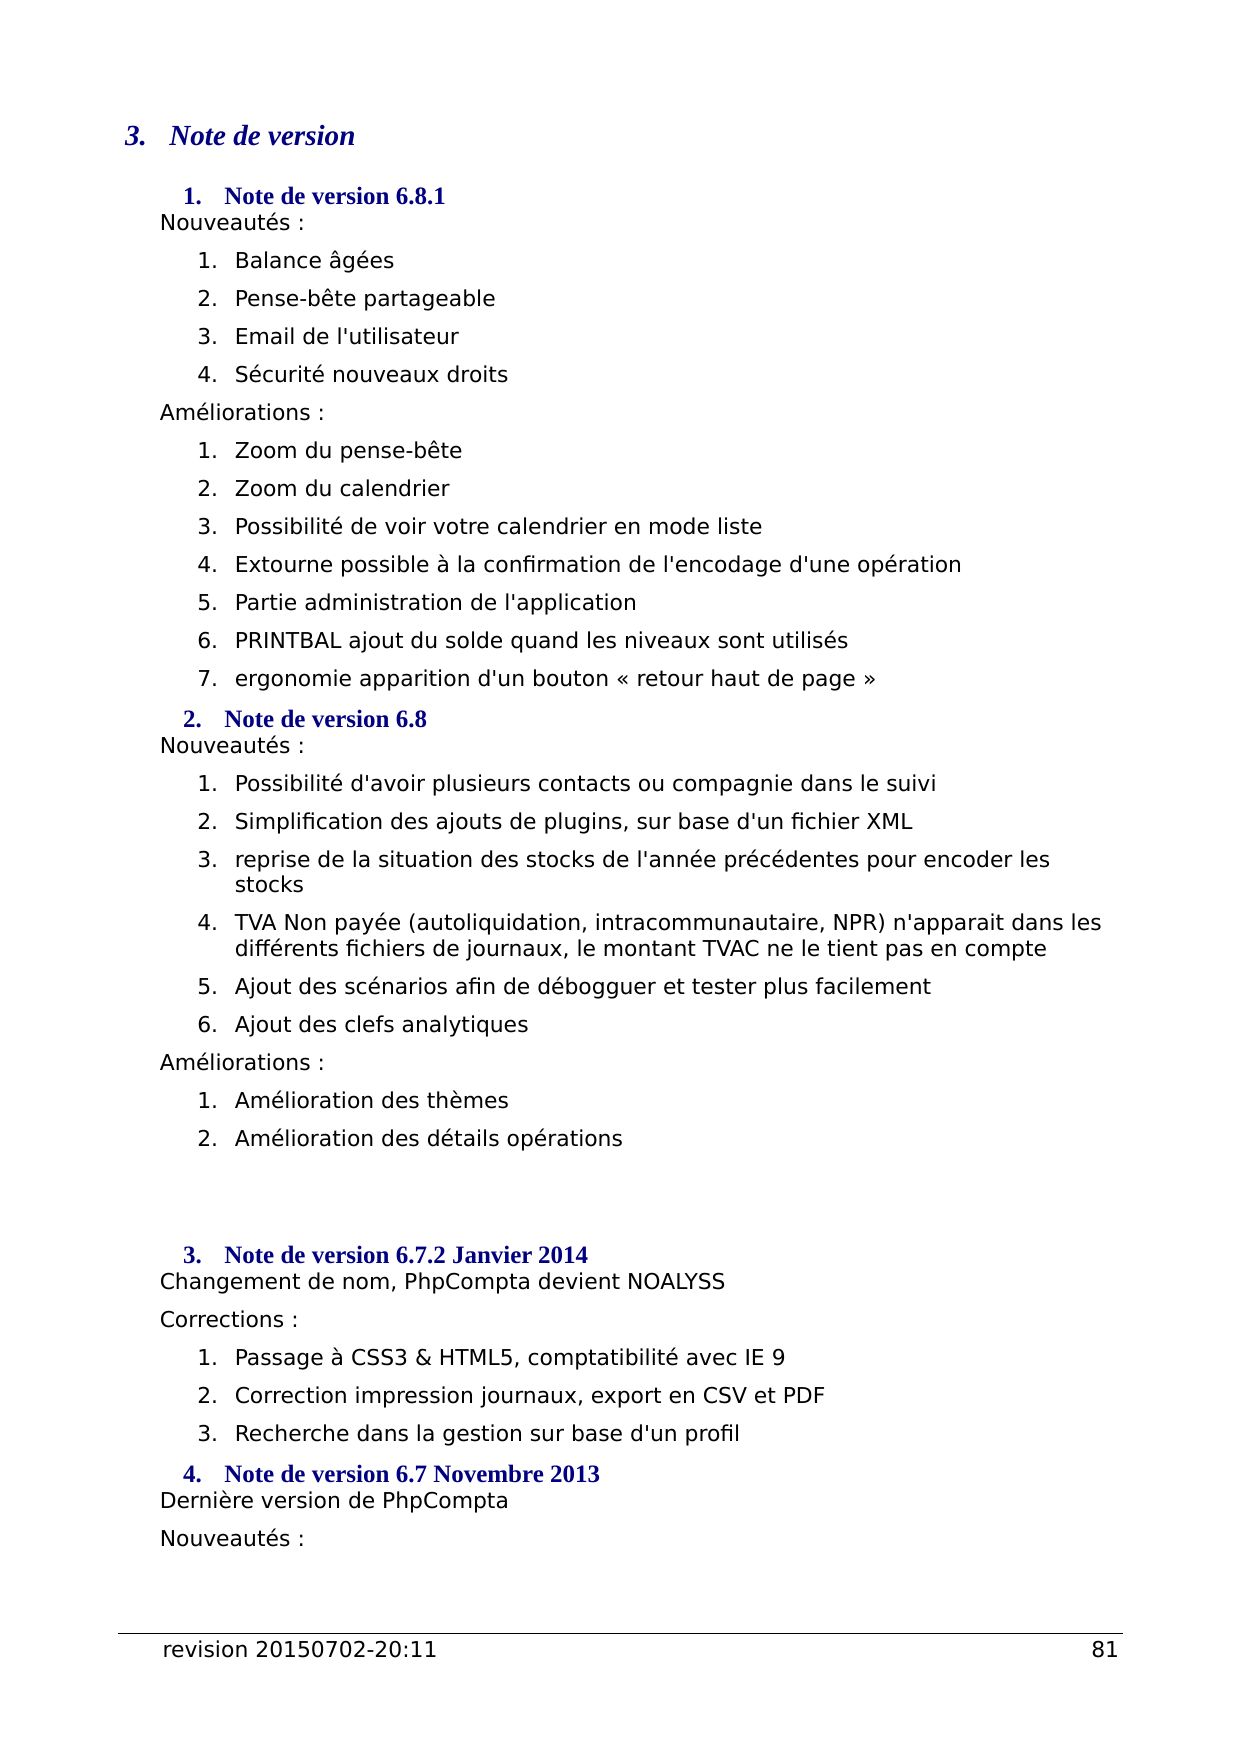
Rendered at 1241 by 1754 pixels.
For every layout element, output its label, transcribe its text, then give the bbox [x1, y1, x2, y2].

text Nouveautés : [159, 733, 1123, 758]
list Simplification des ajouts de plugins, sur base d'un fichier XML [197, 809, 1123, 834]
text Dernière version de PhpCompta [159, 1488, 1123, 1513]
list Partie administration de l'application [197, 590, 1123, 616]
list Zoom du pense-bête [197, 438, 1123, 463]
list ergonomie apparition d'un bouton « retour haut de page » [197, 666, 1123, 692]
list Ajout des clefs analytiques [197, 1012, 1123, 1037]
list Amélioration des thèmes [197, 1088, 1123, 1113]
list Pense-bête partageable [197, 286, 1123, 311]
list reprise de la situation des stocks de l'année précédentes pour encoder les stocks [197, 847, 1123, 898]
subtitle Note de version 6.7 Novembre 2013 [177, 1459, 1123, 1488]
list Balance âgées [197, 248, 1123, 273]
text Nouveautés : [159, 1526, 1123, 1551]
subtitle Note de version 6.7.2 Janvier 2014 [177, 1240, 1123, 1269]
text Changement de nom, PhpCompta devient NOALYSS [159, 1269, 1123, 1294]
list TVA Non payée (autoliquidation, intracommunautaire, NPR) n'apparait dans les différents fichiers de journaux, le montant TVAC ne le tient pas en compte [197, 910, 1123, 961]
subtitle Note de version 6.8.1 [177, 181, 1123, 210]
subtitle Note de version 6.8 [177, 704, 1123, 733]
list Amélioration des détails opérations [197, 1126, 1123, 1152]
list Ajout des scénarios afin de débogguer et tester plus facilement [197, 974, 1123, 999]
list Recherche dans la gestion sur base d'un profil [197, 1421, 1123, 1446]
list Passage à CSS3 & HTML5, comptatibilité avec IE 9 [197, 1345, 1123, 1370]
subtitle Note de version [117, 118, 1123, 152]
list Possibilité de voir votre calendrier en mode liste [197, 514, 1123, 539]
list PRINTBAL ajout du solde quand les niveaux sont utilisés [197, 628, 1123, 653]
list Zoom du calendrier [197, 476, 1123, 501]
list Possibilité d'avoir plusieurs contacts ou compagnie dans le suivi [197, 771, 1123, 796]
text Corrections : [159, 1307, 1123, 1332]
text Améliorations : [159, 400, 1123, 425]
list Extourne possible à la confirmation de l'encodage d'une opération [197, 552, 1123, 577]
list Email de l'utilisateur [197, 324, 1123, 349]
list Sécurité nouveaux droits [197, 362, 1123, 387]
text Améliorations : [159, 1050, 1123, 1076]
list Correction impression journaux, export en CSV et PDF [197, 1383, 1123, 1408]
text Nouveautés : [159, 210, 1123, 235]
